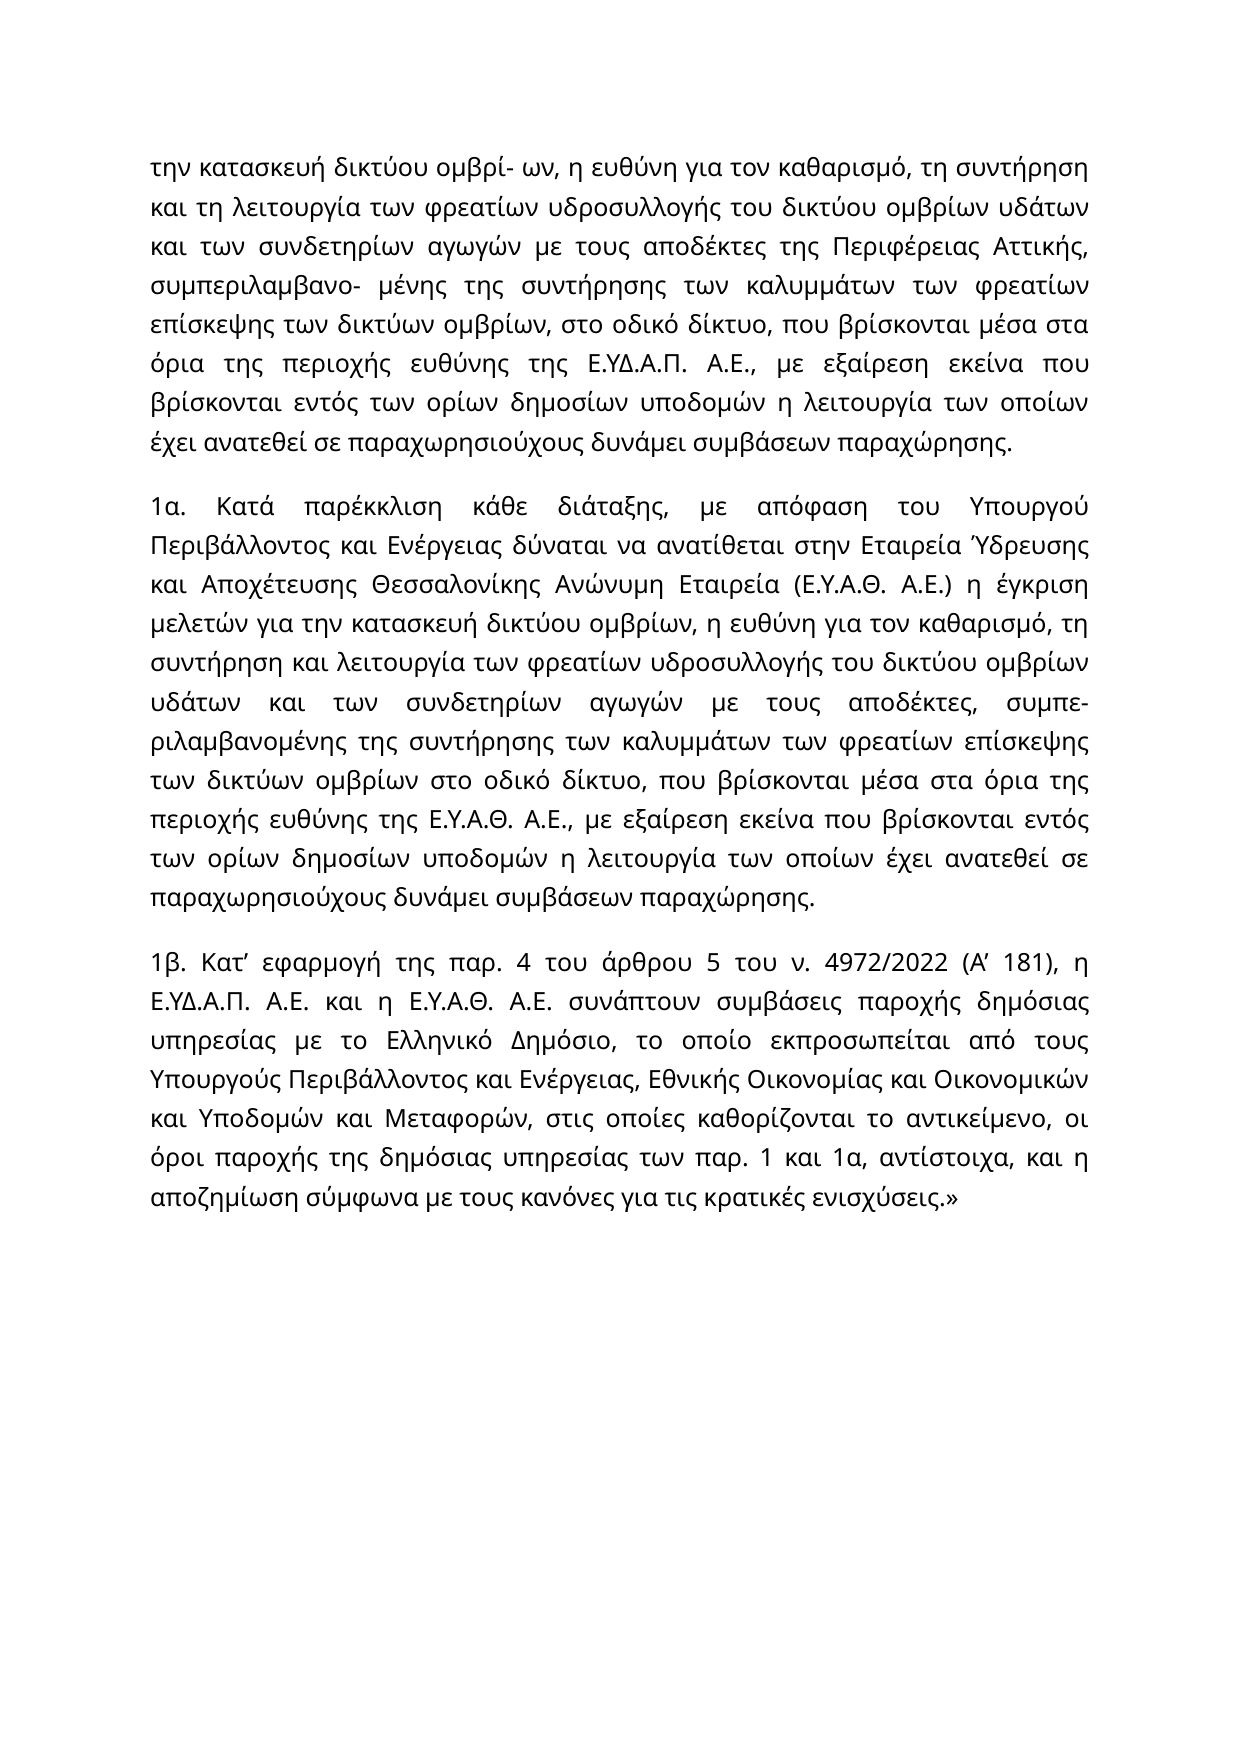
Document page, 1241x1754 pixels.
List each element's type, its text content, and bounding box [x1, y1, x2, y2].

text 1β. Κατ’ εφαρμογή της παρ. 4 του άρθρου 5 του ν. 4972/2022 (Α’ 181), η Ε.ΥΔ.Α.Π. Α.Ε. και η Ε.Υ.Α.Θ. Α.Ε. συνάπτουν συμβάσεις παροχής δημόσιας υπηρεσίας με το Ελληνικό Δημόσιο, το οποίο εκπροσωπείται από τους Υπουργούς Περιβάλλοντος και Ενέργειας, Εθνικής Οικονομίας και Οικονομικών και Υποδομών και Μεταφορών, στις οποίες καθορίζονται το αντικείμενο, οι όροι παροχής της δημόσιας υπηρεσίας των παρ. 1 και 1α, αντίστοιχα, και η αποζημίωση σύμφωνα με τους κανόνες για τις κρατικές ενισχύσεις.» [150, 944, 1090, 1213]
text την κατασκευή δικτύου ομβρί- ων, η ευθύνη για τον καθαρισμό, τη συντήρηση και τη λειτουργία των φρεατίων υδροσυλλογής του δικτύου ομβρίων υδάτων και των συνδετηρίων αγωγών με τους αποδέκτες της Περιφέρειας Αττικής, συμπεριλαμβανο- μένης της συντήρησης των καλυμμάτων των φρεατίων επίσκεψης των δικτύων ομβρίων, στο οδικό δίκτυο, που βρίσκονται μέσα στα όρια της περιοχής ευθύνης της Ε.ΥΔ.Α.Π. Α.Ε., με εξαίρεση εκείνα που βρίσκονται εντός των ορίων δημοσίων υποδομών η λειτουργία των οποίων έχει ανατεθεί σε παραχωρησιούχους δυνάμει συμβάσεων παραχώρησης. [150, 150, 1090, 458]
text 1α. Κατά παρέκκλιση κάθε διάταξης, με απόφαση του Υπουργού Περιβάλλοντος και Ενέργειας δύναται να ανατίθεται στην Εταιρεία Ύδρευσης και Αποχέτευσης Θεσσαλονίκης Ανώνυμη Εταιρεία (Ε.Υ.Α.Θ. Α.Ε.) η έγκριση μελετών για την κατασκευή δικτύου ομβρίων, η ευθύνη για τον καθαρισμό, τη συντήρηση και λειτουργία των φρεατίων υδροσυλλογής του δικτύου ομβρίων υδάτων και των συνδετηρίων αγωγών με τους αποδέκτες, συμπε- ριλαμβανομένης της συντήρησης των καλυμμάτων των φρεατίων επίσκεψης των δικτύων ομβρίων στο οδικό δίκτυο, που βρίσκονται μέσα στα όρια της περιοχής ευθύνης της Ε.Υ.Α.Θ. Α.Ε., με εξαίρεση εκείνα που βρίσκονται εντός των ορίων δημοσίων υποδομών η λειτουργία των οποίων έχει ανατεθεί σε παραχωρησιούχους δυνάμει συμβάσεων παραχώρησης. [150, 488, 1090, 914]
